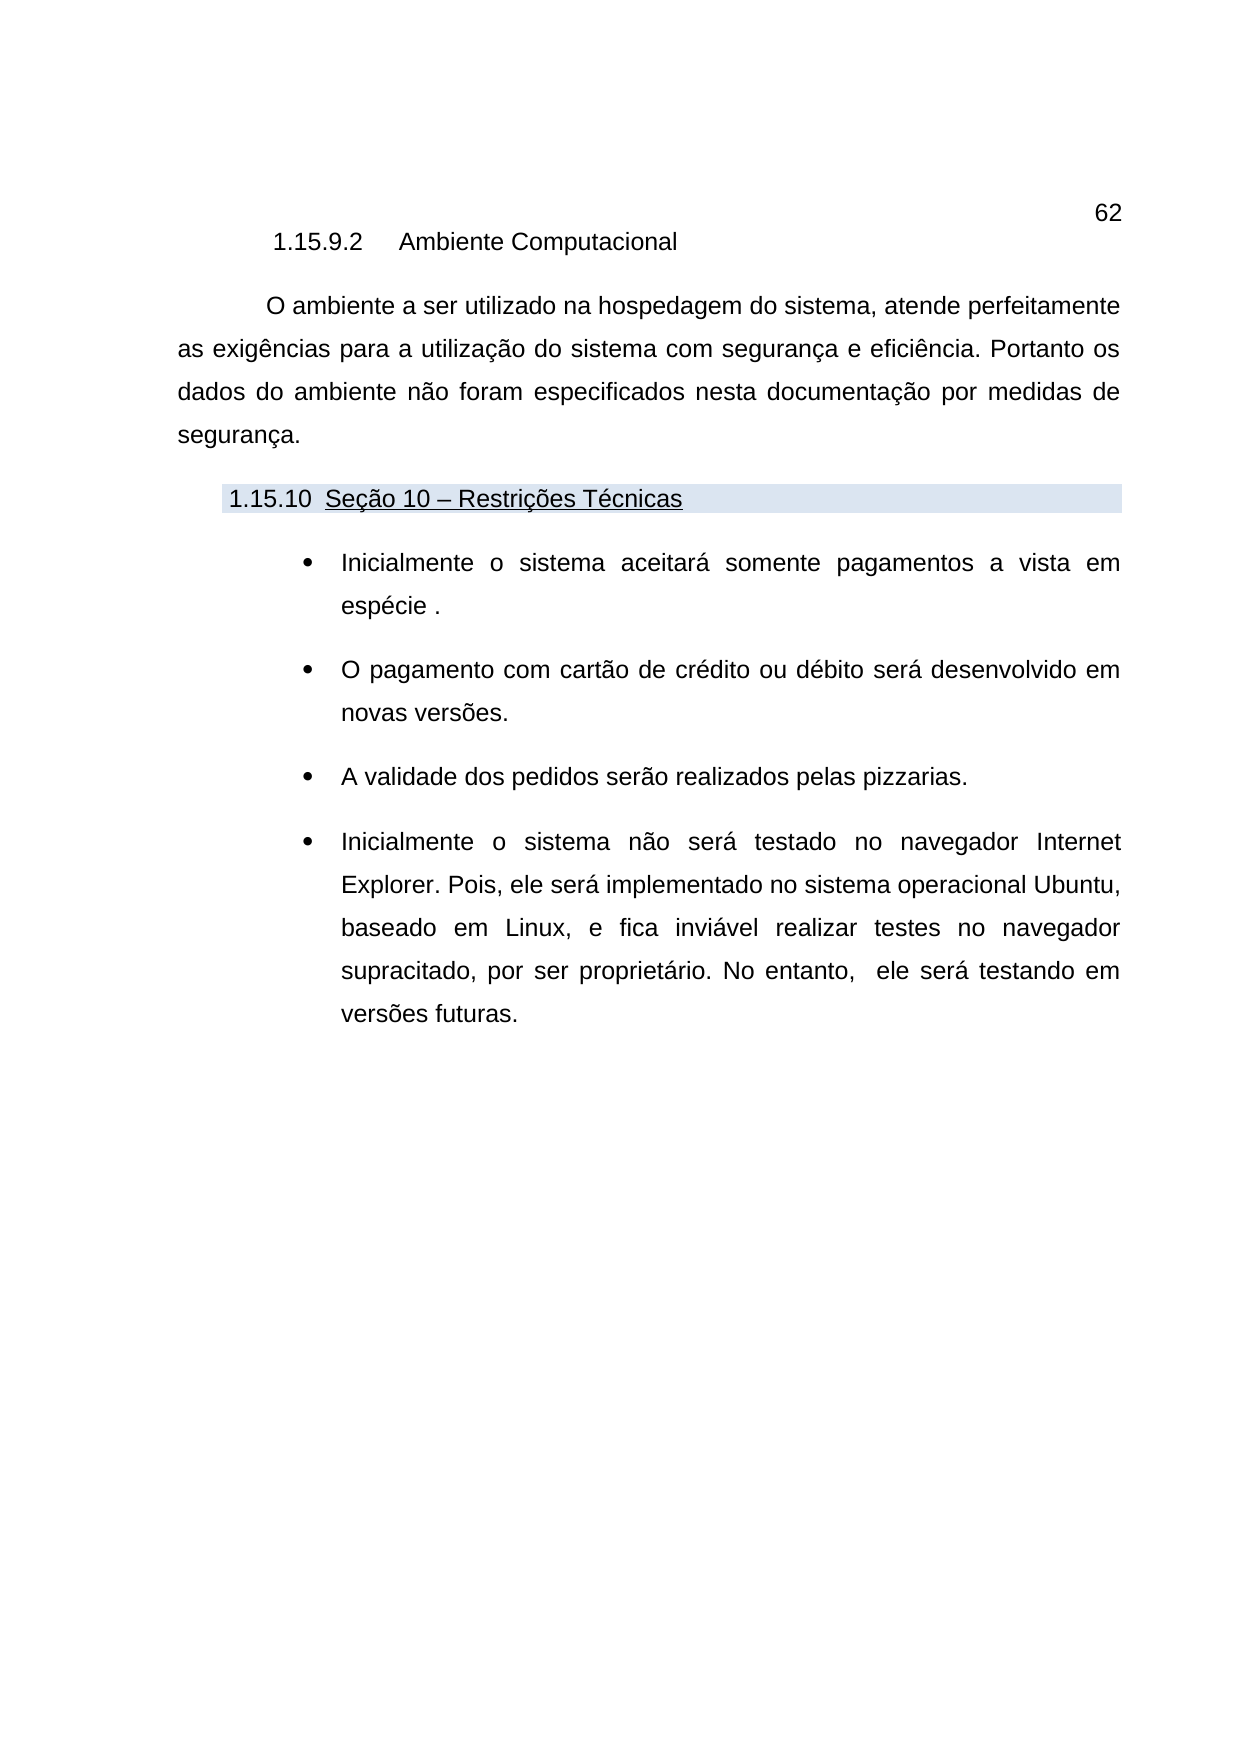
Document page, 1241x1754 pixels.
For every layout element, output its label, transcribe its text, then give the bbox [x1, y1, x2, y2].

list Inicialmente o sistema não será testado no navegador Internet Explorer. Pois, ele será implementado no sistema operacional Ubuntu, baseado em Linux, e fica inviável realizar testes no navegador supracitado, por ser proprietário. No entanto, ele será testando em versões futuras. [303, 826, 1122, 1028]
subtitle Ambiente Computacional [266, 227, 1122, 256]
list Inicialmente o sistema aceitará somente pagamentos a vista em espécie . [303, 548, 1122, 620]
list O pagamento com cartão de crédito ou débito será desenvolvido em novas versões. [303, 655, 1122, 727]
text O ambiente a ser utilizado na hospedagem do sistema, atende perfeitamente as exigências para a utilização do sistema com segurança e eficiência. Portanto os dados do ambiente não foram especificados nesta documentação por medidas de segurança. [177, 291, 1122, 449]
list A validade dos pedidos serão realizados pelas pizzarias. [303, 762, 1122, 791]
subtitle Seção 10 – Restrições Técnicas [222, 484, 1122, 513]
